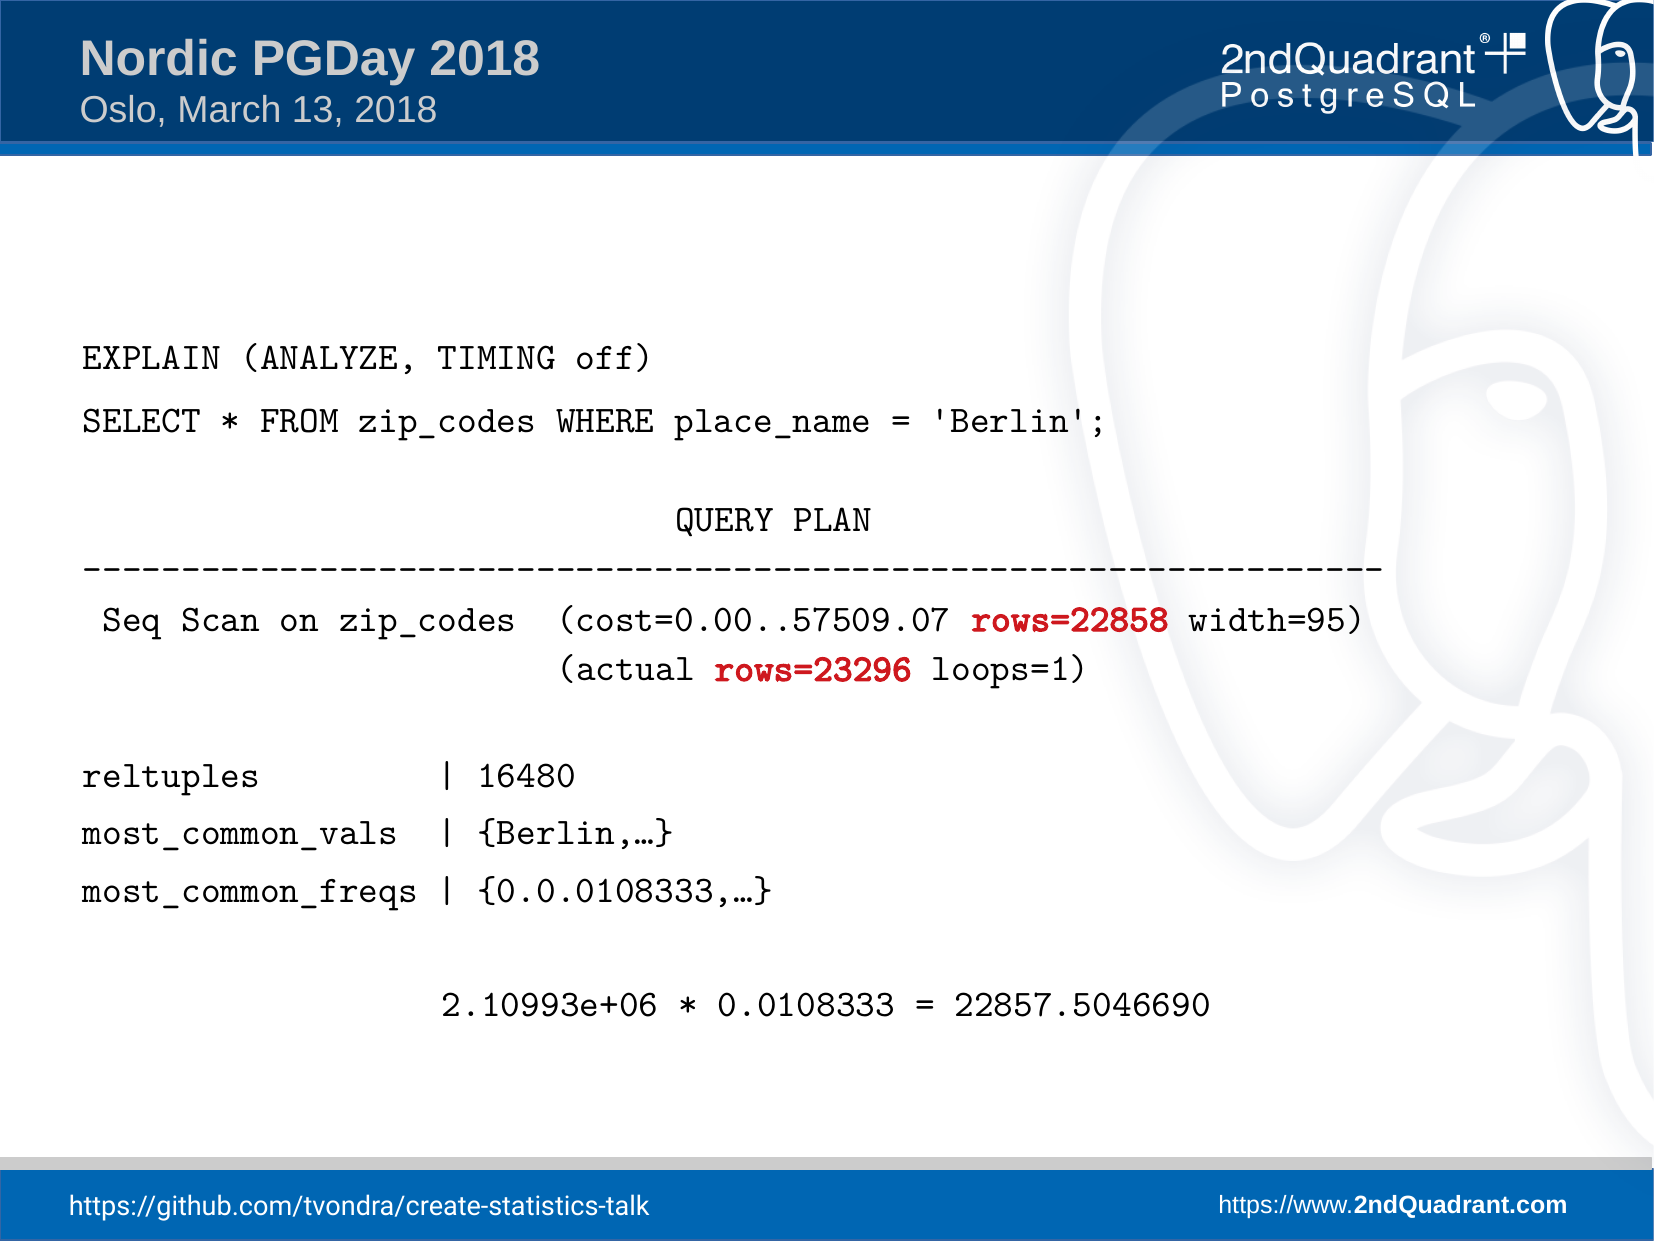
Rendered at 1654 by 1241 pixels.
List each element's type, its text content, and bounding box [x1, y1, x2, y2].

picture [632, 0, 1654, 1241]
list EXPLAIN (ANALYZE, TIMING off) SELECT * FROM zip_codes WHERE place_name = 'Berlin'; QUERY PLAN ------------------------------------------------------------------ Seq Scan on zip_codes (cost=0.00..57509.07 rows=22858 width=95) (actual rows=23296 loops=1) reltuples | 16480 most_common_vals | {Berlin,…} most_common_freqs | {0.0.0108333,…} 2.10993e+06 * 0.0108333 = 22857.5046690 [82, 319, 1571, 1039]
